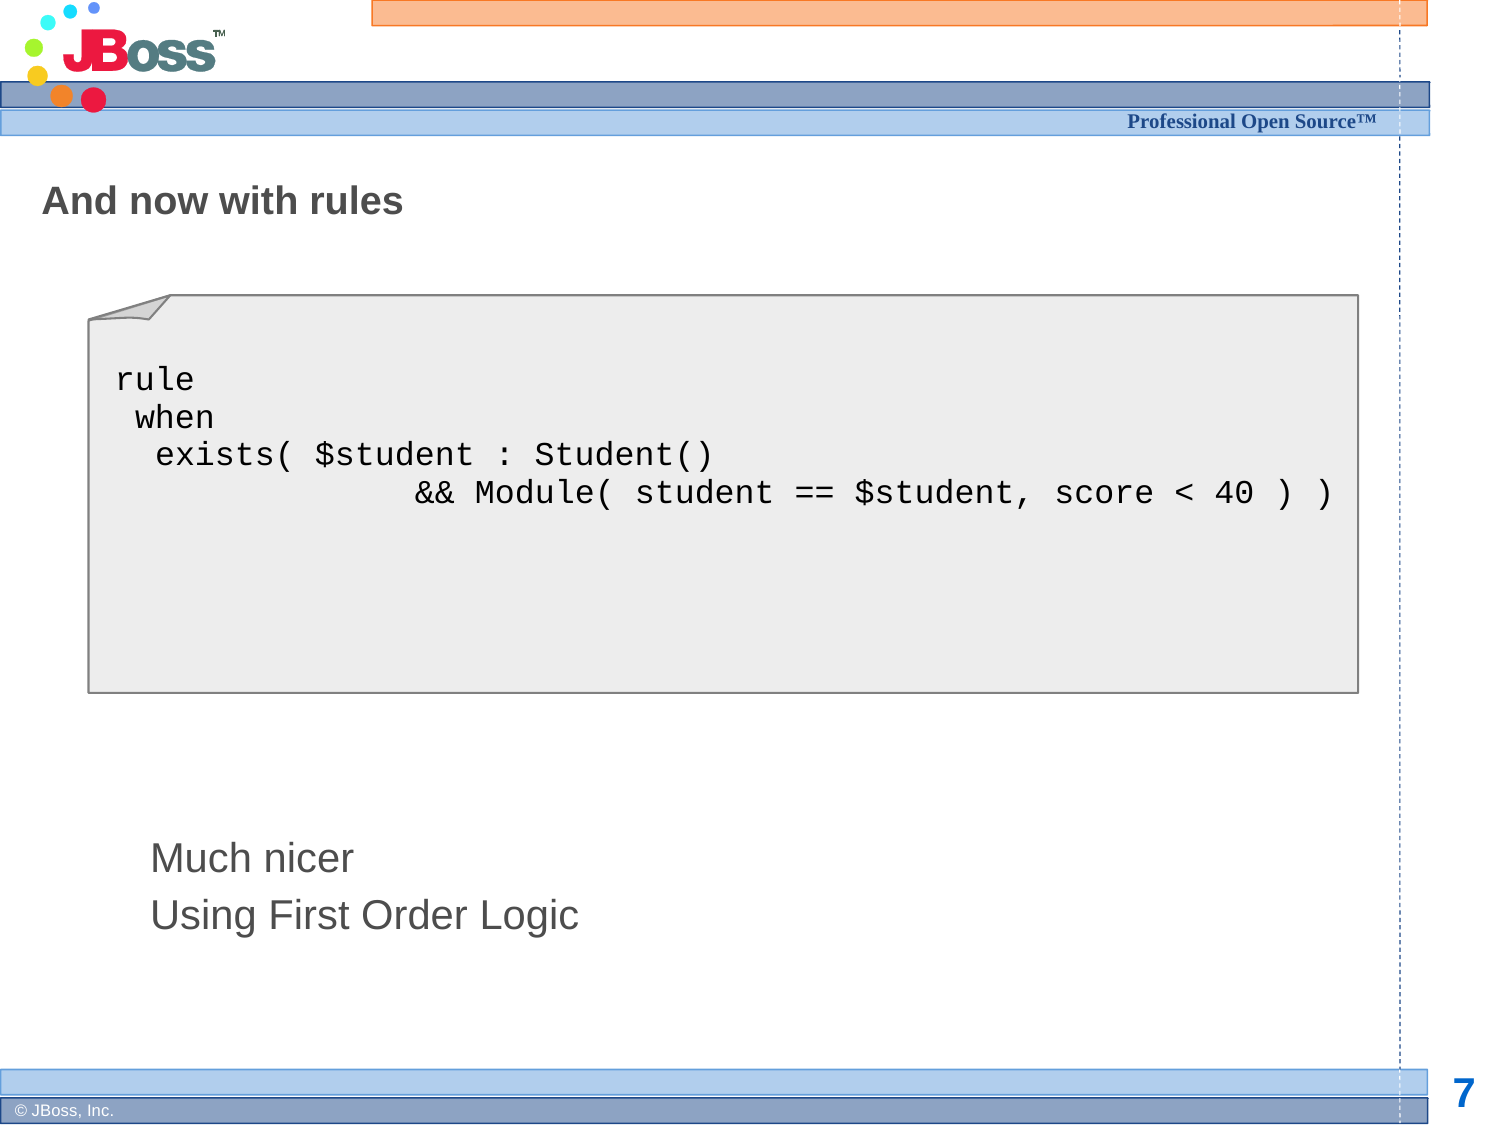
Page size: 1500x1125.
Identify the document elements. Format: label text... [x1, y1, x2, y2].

text_box [88, 295, 1359, 693]
title And now with rules [41, 118, 1329, 284]
text_box rule when exists( $student : Student() && Module( student == $student, score < 40 ) ) [100, 355, 1500, 596]
subtitle Much nicer Using First Order Logic [75, 767, 1425, 1006]
